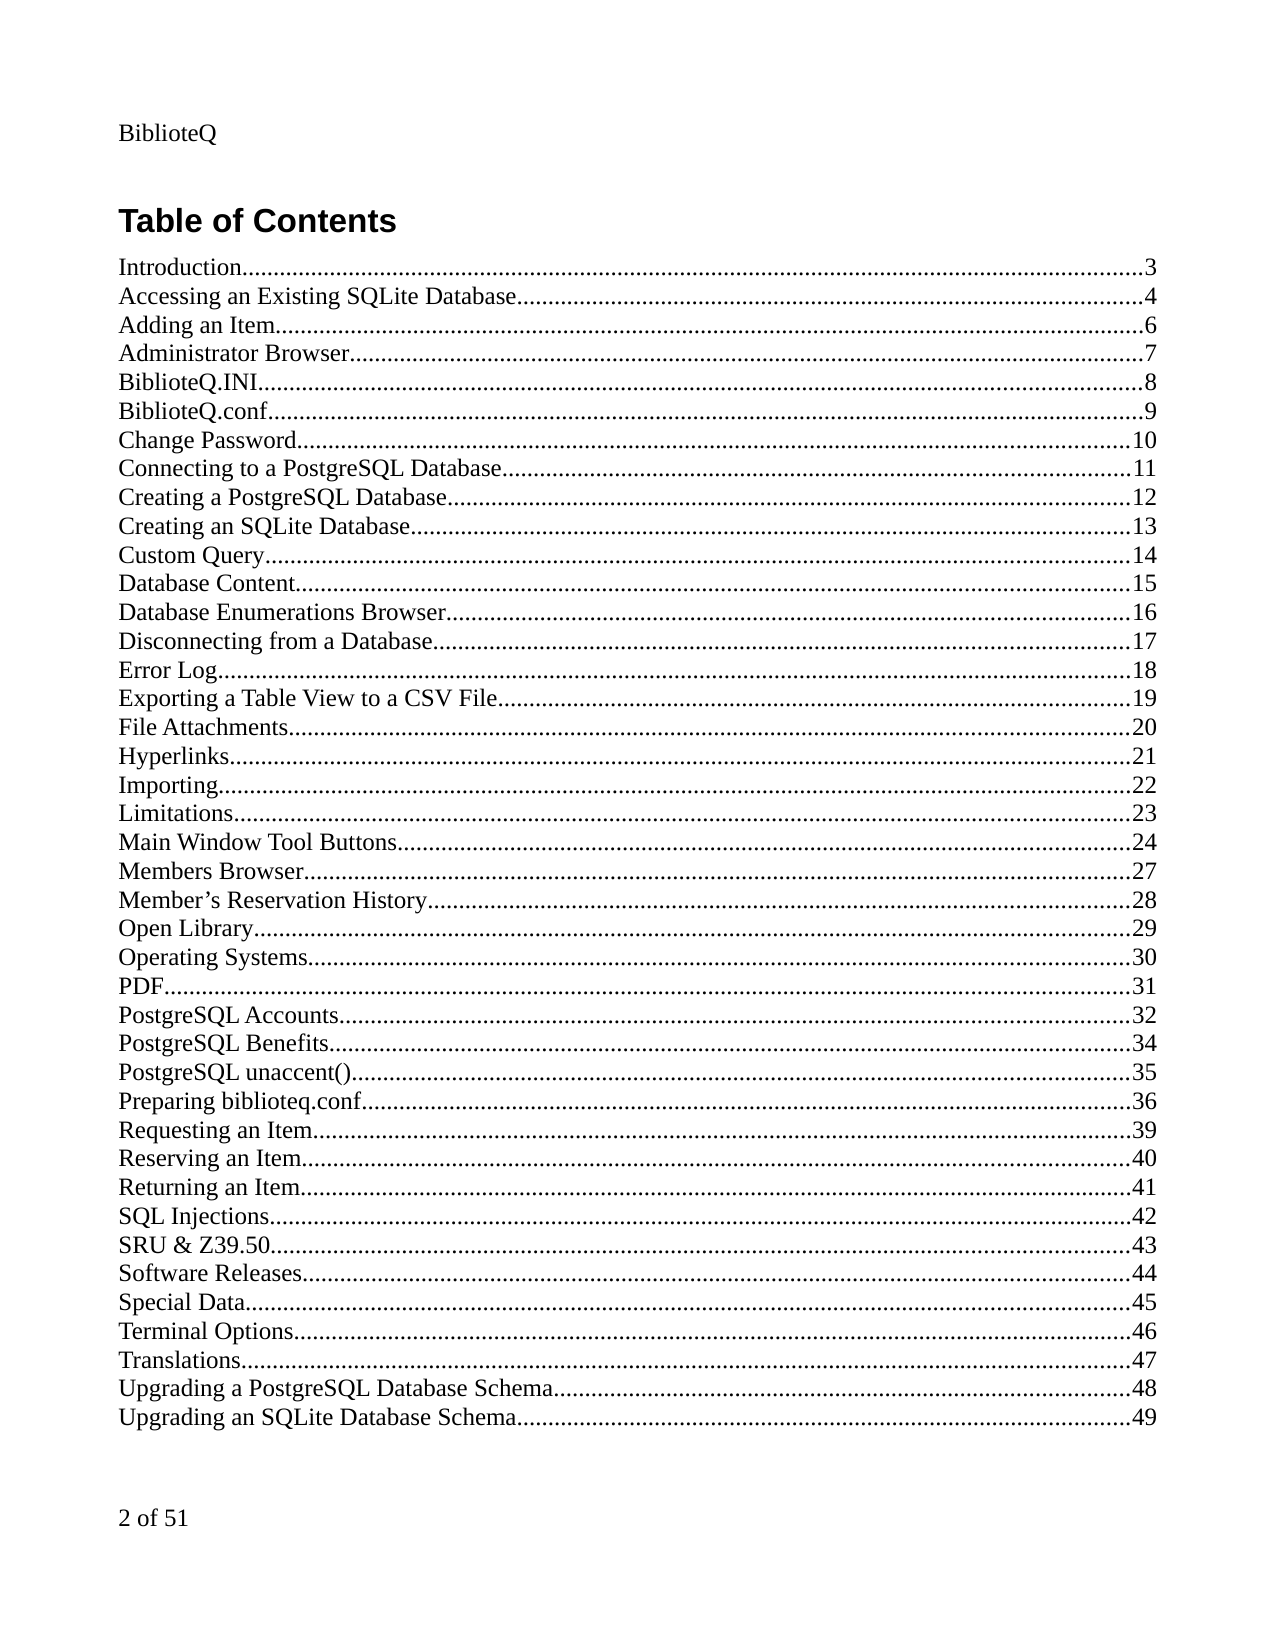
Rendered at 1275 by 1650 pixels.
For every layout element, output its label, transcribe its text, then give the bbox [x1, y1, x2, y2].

text Hyperlinks 21 [118, 741, 1157, 770]
text Disconnecting from a Database 17 [118, 626, 1157, 655]
text PDF 31 [118, 971, 1157, 1000]
text Adding an Item 6 [118, 310, 1157, 338]
text Database Enumerations Browser 16 [118, 597, 1157, 626]
text Special Data 45 [118, 1287, 1157, 1316]
text Limitations 23 [118, 798, 1157, 827]
text Custom Query 14 [118, 540, 1157, 568]
text Preparing biblioteq.conf 36 [118, 1086, 1157, 1115]
text Error Log 18 [118, 655, 1157, 683]
text Translations 47 [118, 1345, 1157, 1373]
text PostgreSQL Benefits 34 [118, 1028, 1157, 1057]
text Creating a PostgreSQL Database 12 [118, 482, 1157, 511]
text Administrator Browser 7 [118, 338, 1157, 367]
text BiblioteQ.conf 9 [118, 396, 1157, 425]
subtitle Table of Contents [118, 201, 1157, 240]
text Terminal Options 46 [118, 1316, 1157, 1345]
text Accessing an Existing SQLite Database 4 [118, 281, 1157, 310]
text Upgrading a PostgreSQL Database Schema 48 [118, 1373, 1157, 1402]
text Introduction 3 [118, 252, 1157, 281]
text BiblioteQ.INI 8 [118, 367, 1157, 396]
text Main Window Tool Buttons 24 [118, 827, 1157, 856]
text SRU & Z39.50 43 [118, 1230, 1157, 1258]
text Member’s Reservation History 28 [118, 885, 1157, 913]
text Database Content 15 [118, 568, 1157, 597]
text Creating an SQLite Database 13 [118, 511, 1157, 540]
text Open Library 29 [118, 913, 1157, 942]
text Members Browser 27 [118, 856, 1157, 885]
text Reserving an Item 40 [118, 1143, 1157, 1172]
text Exporting a Table View to a CSV File 19 [118, 683, 1157, 712]
text Software Releases 44 [118, 1258, 1157, 1287]
text Change Password 10 [118, 425, 1157, 453]
text Returning an Item 41 [118, 1172, 1157, 1201]
text Importing 22 [118, 770, 1157, 798]
text File Attachments 20 [118, 712, 1157, 741]
text SQL Injections 42 [118, 1201, 1157, 1230]
text Operating Systems 30 [118, 942, 1157, 971]
text PostgreSQL unaccent() 35 [118, 1057, 1157, 1086]
text PostgreSQL Accounts 32 [118, 1000, 1157, 1028]
text Connecting to a PostgreSQL Database 11 [118, 453, 1157, 482]
text Requesting an Item 39 [118, 1115, 1157, 1143]
text Upgrading an SQLite Database Schema 49 [118, 1402, 1157, 1431]
